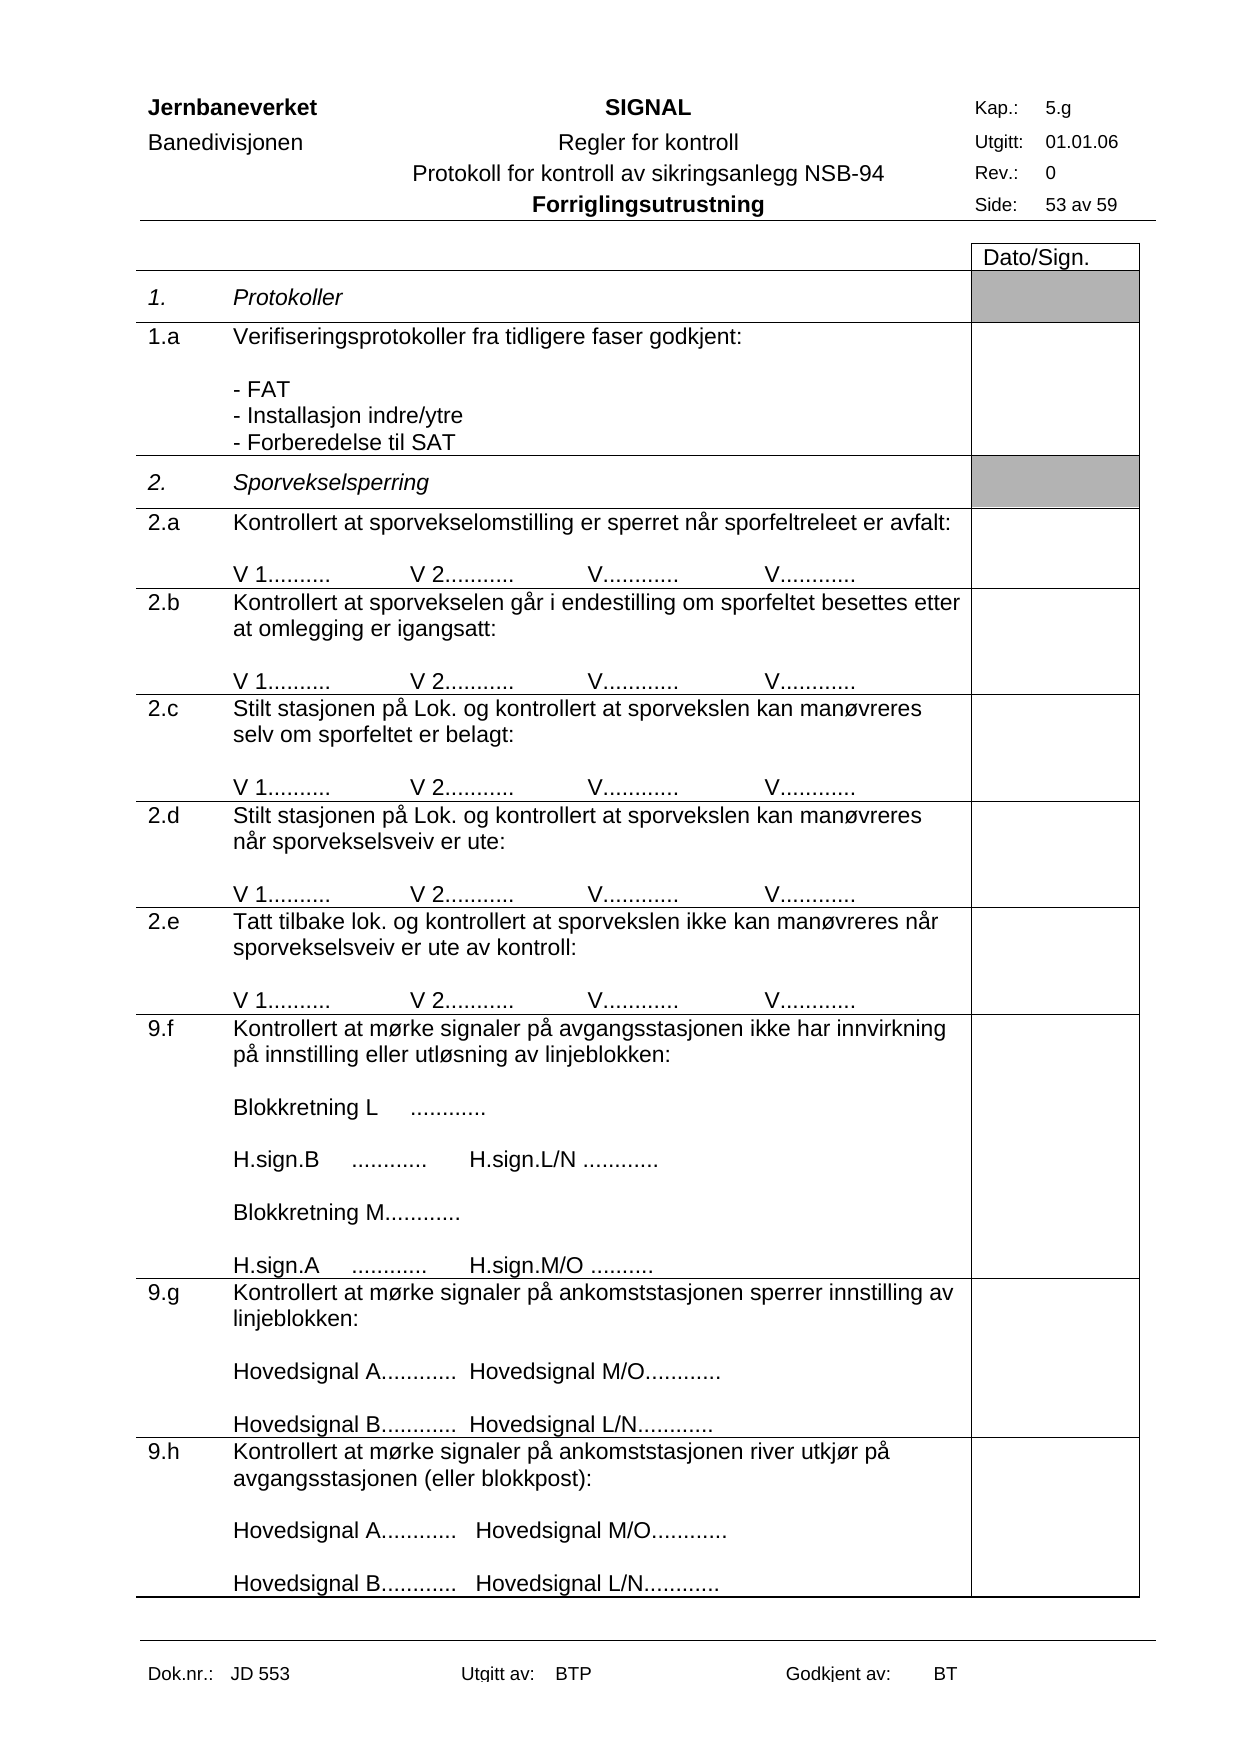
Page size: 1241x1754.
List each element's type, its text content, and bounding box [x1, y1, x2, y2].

table_cell [972, 695, 1139, 801]
table_cell [972, 1015, 1139, 1278]
table_cell 2.c [136, 695, 222, 801]
table_cell Kontrollert at sporvekselen går i endestilling om sporfeltet besettes etter at omlegging er igangsatt: V 1.......... V 2........... V............ V............ [222, 589, 971, 694]
table_cell Kontrollert at mørke signaler på ankomststasjonen sperrer innstilling av linjeblokken: Hovedsignal A............ Hovedsignal M/O............ Hovedsignal B............ Hovedsignal L/N............ [222, 1279, 971, 1437]
table_cell [972, 908, 1139, 1013]
table_cell 2.e [136, 908, 222, 1013]
table_cell [972, 589, 1139, 694]
table_cell [972, 1279, 1139, 1437]
table_cell Sporvekselsperring [222, 456, 971, 507]
table_cell 1.a [136, 323, 222, 455]
table_cell [972, 271, 1139, 322]
table_header [136, 243, 222, 270]
table_cell [972, 802, 1139, 907]
table_cell 2.b [136, 589, 222, 694]
table_cell Stilt stasjonen på Lok. og kontrollert at sporvekslen kan manøvreres selv om sporfeltet er belagt: V 1.......... V 2........... V............ V............ [222, 695, 971, 801]
table_cell 2. [136, 456, 222, 507]
table_cell [972, 1438, 1139, 1596]
table_cell 9.g [136, 1279, 222, 1437]
table_cell [972, 456, 1139, 507]
table_cell Protokoller [222, 271, 971, 322]
table_cell Kontrollert at sporvekselomstilling er sperret når sporfeltreleet er avfalt: V 1.......... V 2........... V............ V............ [222, 509, 971, 588]
table_cell 2.a [136, 509, 222, 588]
table_header Dato/Sign. [972, 244, 1139, 270]
table_cell 2.d [136, 802, 222, 907]
table_cell Stilt stasjonen på Lok. og kontrollert at sporvekslen kan manøvreres når sporvekselsveiv er ute: V 1.......... V 2........... V............ V............ [222, 802, 971, 907]
table_cell 9.f [136, 1015, 222, 1278]
table_cell 1. [136, 271, 222, 322]
table_cell Kontrollert at mørke signaler på avgangsstasjonen ikke har innvirkning på innstilling eller utløsning av linjeblokken: Blokkretning L ............ H.sign.B ............ H.sign.L/N ............ Blokkretning M............ H.sign.A ............ H.sign.M/O .......... [222, 1015, 971, 1278]
table_cell [972, 509, 1139, 588]
table_cell [972, 323, 1139, 455]
table_cell 9.h [136, 1438, 222, 1596]
table_cell Tatt tilbake lok. og kontrollert at sporvekslen ikke kan manøvreres når sporvekselsveiv er ute av kontroll: V 1.......... V 2........... V............ V............ [222, 908, 971, 1013]
table_cell Verifiseringsprotokoller fra tidligere faser godkjent: - FAT - Installasjon indre/ytre - Forberedelse til SAT [222, 323, 971, 455]
table_header [222, 243, 971, 270]
table_cell Kontrollert at mørke signaler på ankomststasjonen river utkjør på avgangsstasjonen (eller blokkpost): Hovedsignal A............ Hovedsignal M/O............ Hovedsignal B............ Hovedsignal L/N............ [222, 1438, 971, 1596]
